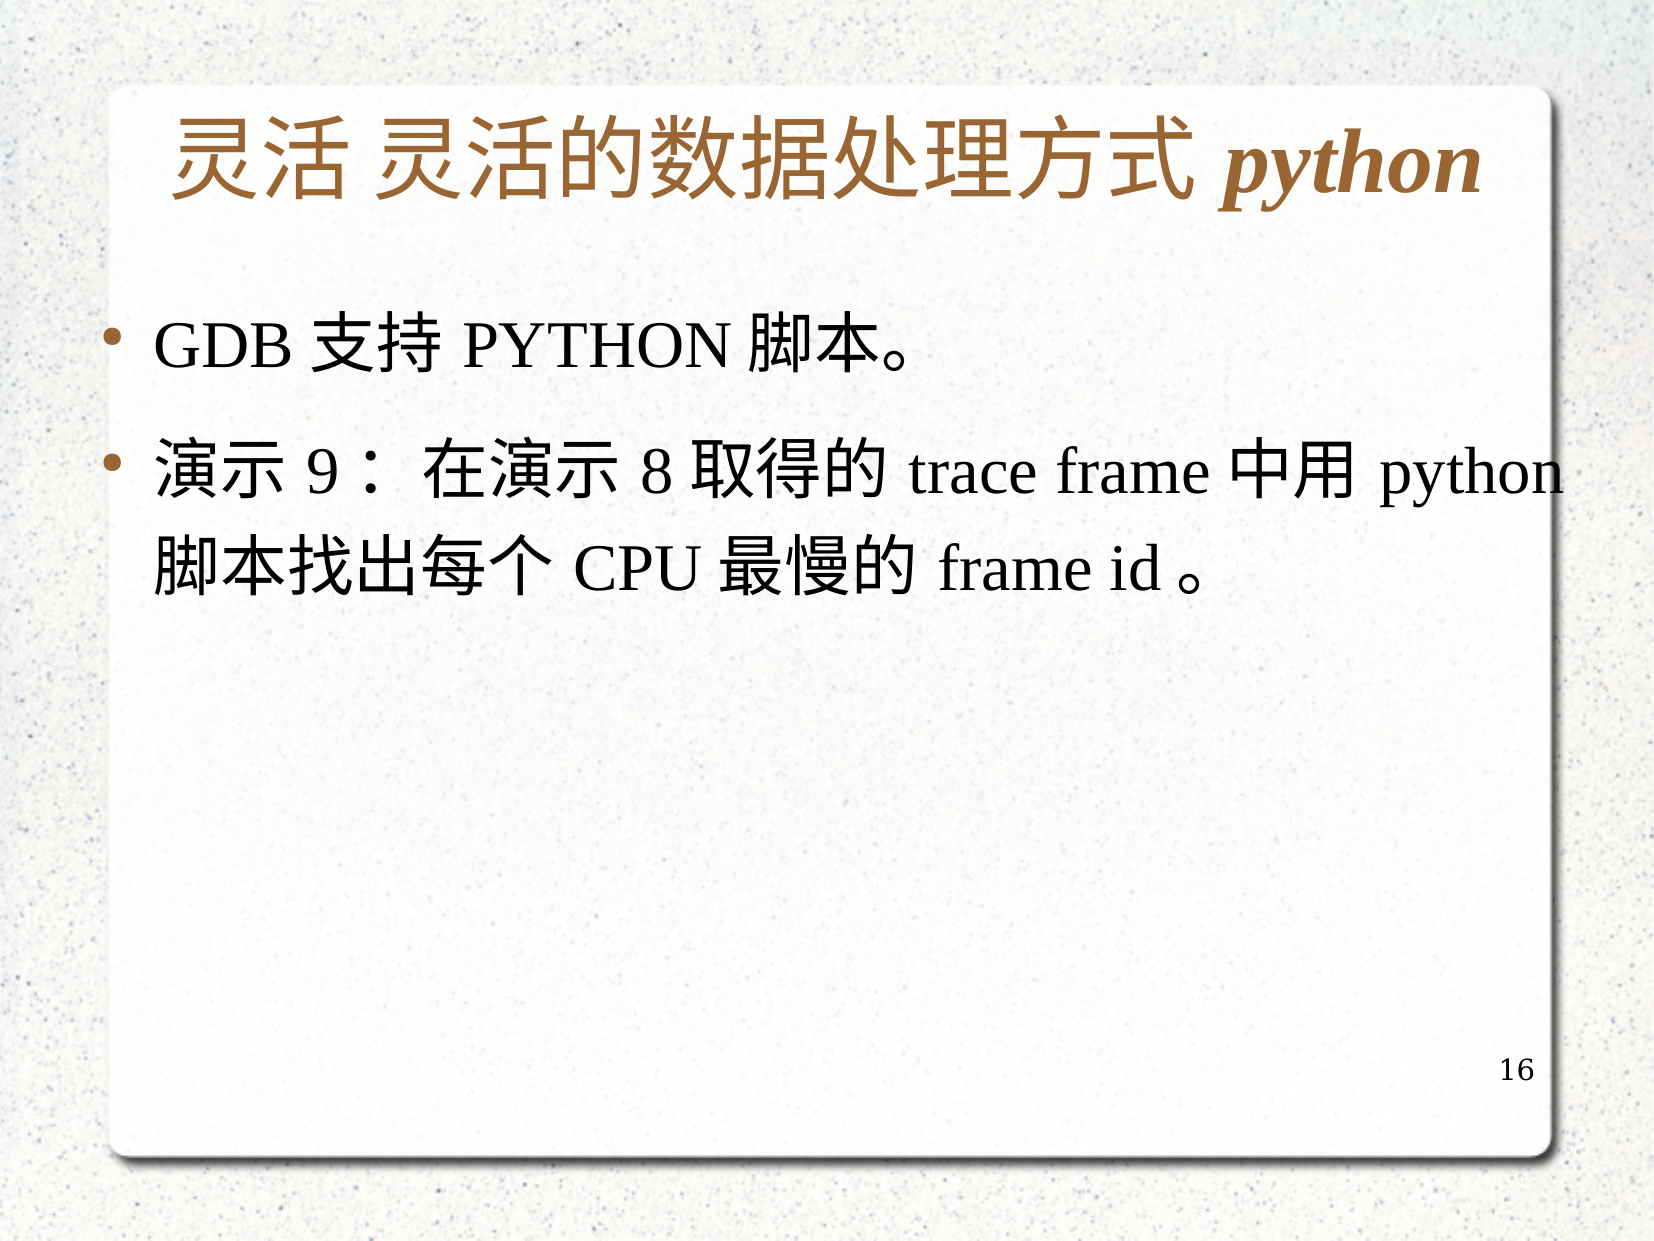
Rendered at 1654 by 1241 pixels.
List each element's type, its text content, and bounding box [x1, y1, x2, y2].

list GDB支持PYTHON脚本。 演示9：在演示8取得的trace frame中用python脚本找出每个CPU最慢的frame id。 [82, 290, 1571, 1010]
title 灵活 灵活的数据处理方式python [82, 49, 1571, 257]
picture [0, 0, 1654, 1241]
